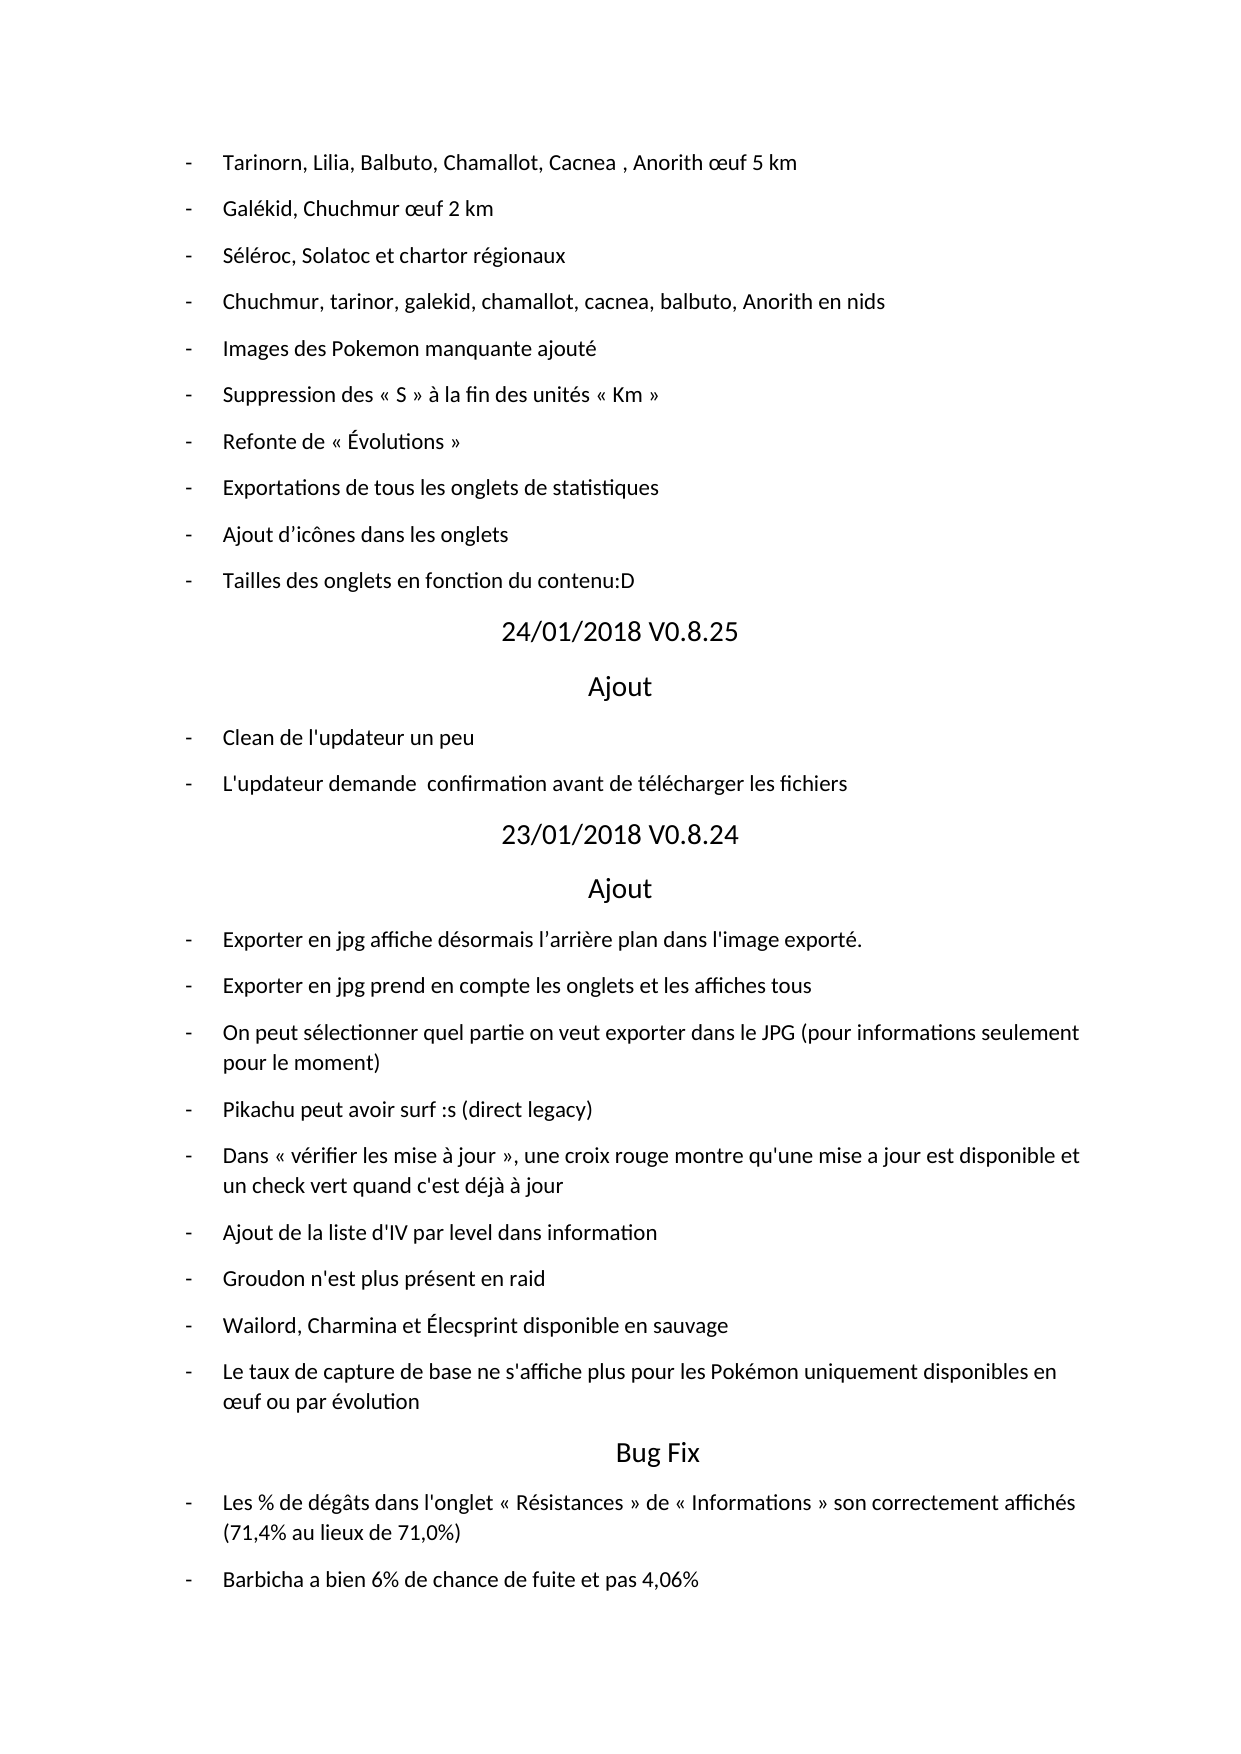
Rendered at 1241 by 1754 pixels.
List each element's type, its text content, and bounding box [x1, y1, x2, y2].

list Les % de dégâts dans l'onglet « Résistances » de « Informations » son correctement affichés (71,4% au lieux de 71,0%) [185, 1488, 1093, 1546]
list Groudon n'est plus présent en raid [185, 1264, 1093, 1292]
list Exporter en jpg affiche désormais l’arrière plan dans l'image exporté. [185, 925, 1093, 953]
list Suppression des « S » à la fin des unités « Km » [185, 380, 1093, 408]
list Refonte de « Évolutions » [185, 427, 1093, 455]
list Galékid, Chuchmur œuf 2 km [185, 194, 1093, 222]
text Ajout [148, 870, 1093, 906]
list Exportations de tous les onglets de statistiques [185, 473, 1093, 502]
text 24/01/2018 V0.8.25 [148, 613, 1093, 649]
text Ajout [148, 668, 1093, 703]
list Images des Pokemon manquante ajouté [185, 334, 1093, 362]
list Exporter en jpg prend en compte les onglets et les affiches tous [185, 972, 1093, 1000]
list Dans « vérifier les mise à jour », une croix rouge montre qu'une mise a jour est disponible et un check vert quand c'est déjà à jour [185, 1141, 1093, 1199]
list L'updateur demande confirmation avant de télécharger les fichiers [185, 769, 1093, 797]
list Tarinorn, Lilia, Balbuto, Chamallot, Cacnea , Anorith œuf 5 km [185, 148, 1093, 176]
list Clean de l'updateur un peu [185, 723, 1093, 751]
list Bug Fix [185, 1434, 1093, 1469]
list Ajout d’icônes dans les onglets [185, 520, 1093, 548]
list Tailles des onglets en fonction du contenu:D [185, 567, 1093, 595]
list On peut sélectionner quel partie on veut exporter dans le JPG (pour informations seulement pour le moment) [185, 1018, 1093, 1076]
list Ajout de la liste d'IV par level dans information [185, 1218, 1093, 1246]
list Le taux de capture de base ne s'affiche plus pour les Pokémon uniquement disponibles en œuf ou par évolution [185, 1357, 1093, 1415]
list Séléroc, Solatoc et chartor régionaux [185, 241, 1093, 269]
list Chuchmur, tarinor, galekid, chamallot, cacnea, balbuto, Anorith en nids [185, 287, 1093, 315]
list Barbicha a bien 6% de chance de fuite et pas 4,06% [185, 1565, 1093, 1593]
text 23/01/2018 V0.8.24 [148, 816, 1093, 851]
list Pikachu peut avoir surf :s (direct legacy) [185, 1095, 1093, 1123]
list Wailord, Charmina et Élecsprint disponible en sauvage [185, 1311, 1093, 1339]
